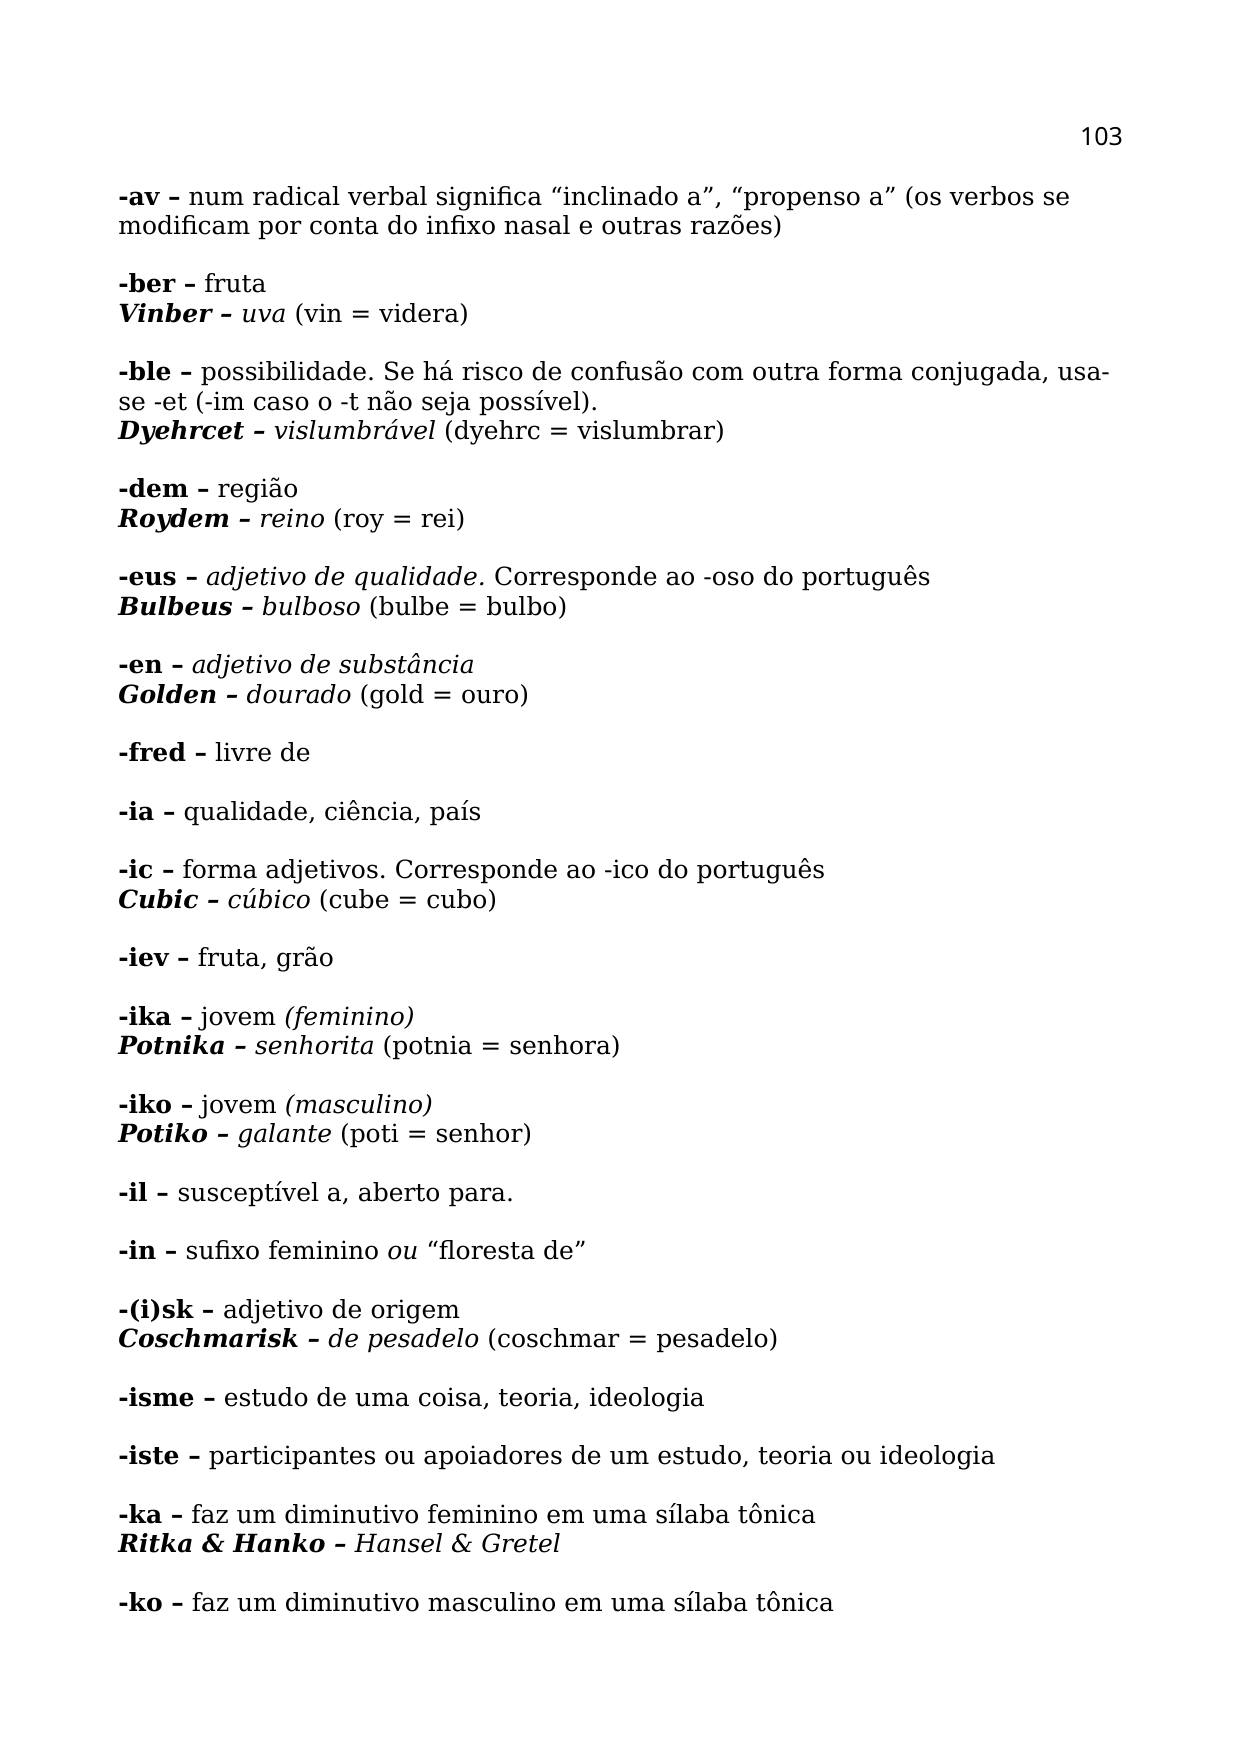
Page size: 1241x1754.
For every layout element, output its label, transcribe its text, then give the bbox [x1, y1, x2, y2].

text Potiko – galante (poti = senhor) [118, 1119, 1123, 1148]
text -eus – adjetivo de qualidade. Corresponde ao -oso do português [118, 562, 1123, 592]
text Ritka & Hanko – Hansel & Gretel [118, 1529, 1123, 1558]
text -in – sufixo feminino ou “floresta de” [118, 1236, 1123, 1265]
text Roydem – reino (roy = rei) [118, 504, 1123, 533]
text -isme – estudo de uma coisa, teoria, ideologia [118, 1382, 1123, 1412]
text Golden – dourado (gold = ouro) [118, 679, 1123, 709]
text -ia – qualidade, ciência, país [118, 797, 1123, 826]
text -(i)sk – adjetivo de origem [118, 1294, 1123, 1324]
text -ko – faz um diminutivo masculino em uma sílaba tônica [118, 1587, 1123, 1617]
text -dem – região [118, 474, 1123, 504]
text -iste – participantes ou apoiadores de um estudo, teoria ou ideologia [118, 1441, 1123, 1470]
text -iev – fruta, grão [118, 943, 1123, 972]
text -ic – forma adjetivos. Corresponde ao -ico do português [118, 855, 1123, 884]
text Cubic – cúbico (cube = cubo) [118, 884, 1123, 914]
text Vinber – uva (vin = videra) [118, 299, 1123, 328]
text -en – adjetivo de substância [118, 650, 1123, 679]
text -ka – faz um diminutivo feminino em uma sílaba tônica [118, 1499, 1123, 1529]
text -av – num radical verbal significa “inclinado a”, “propenso a” (os verbos se modificam por conta do infixo nasal e outras razões) [118, 182, 1123, 240]
text -iko – jovem (masculino) [118, 1089, 1123, 1119]
text -il – susceptível a, aberto para. [118, 1177, 1123, 1207]
text -ber – fruta [118, 269, 1123, 299]
text -ika – jovem (feminino) [118, 1002, 1123, 1031]
text Potnika – senhorita (potnia = senhora) [118, 1031, 1123, 1060]
text -fred – livre de [118, 738, 1123, 767]
text Bulbeus – bulboso (bulbe = bulbo) [118, 592, 1123, 621]
text Dyehrcet – vislumbrável (dyehrc = vislumbrar) [118, 416, 1123, 445]
text Coschmarisk – de pesadelo (coschmar = pesadelo) [118, 1324, 1123, 1353]
text -ble – possibilidade. Se há risco de confusão com outra forma conjugada, usa-se -et (-im caso o -t não seja possível). [118, 357, 1123, 416]
